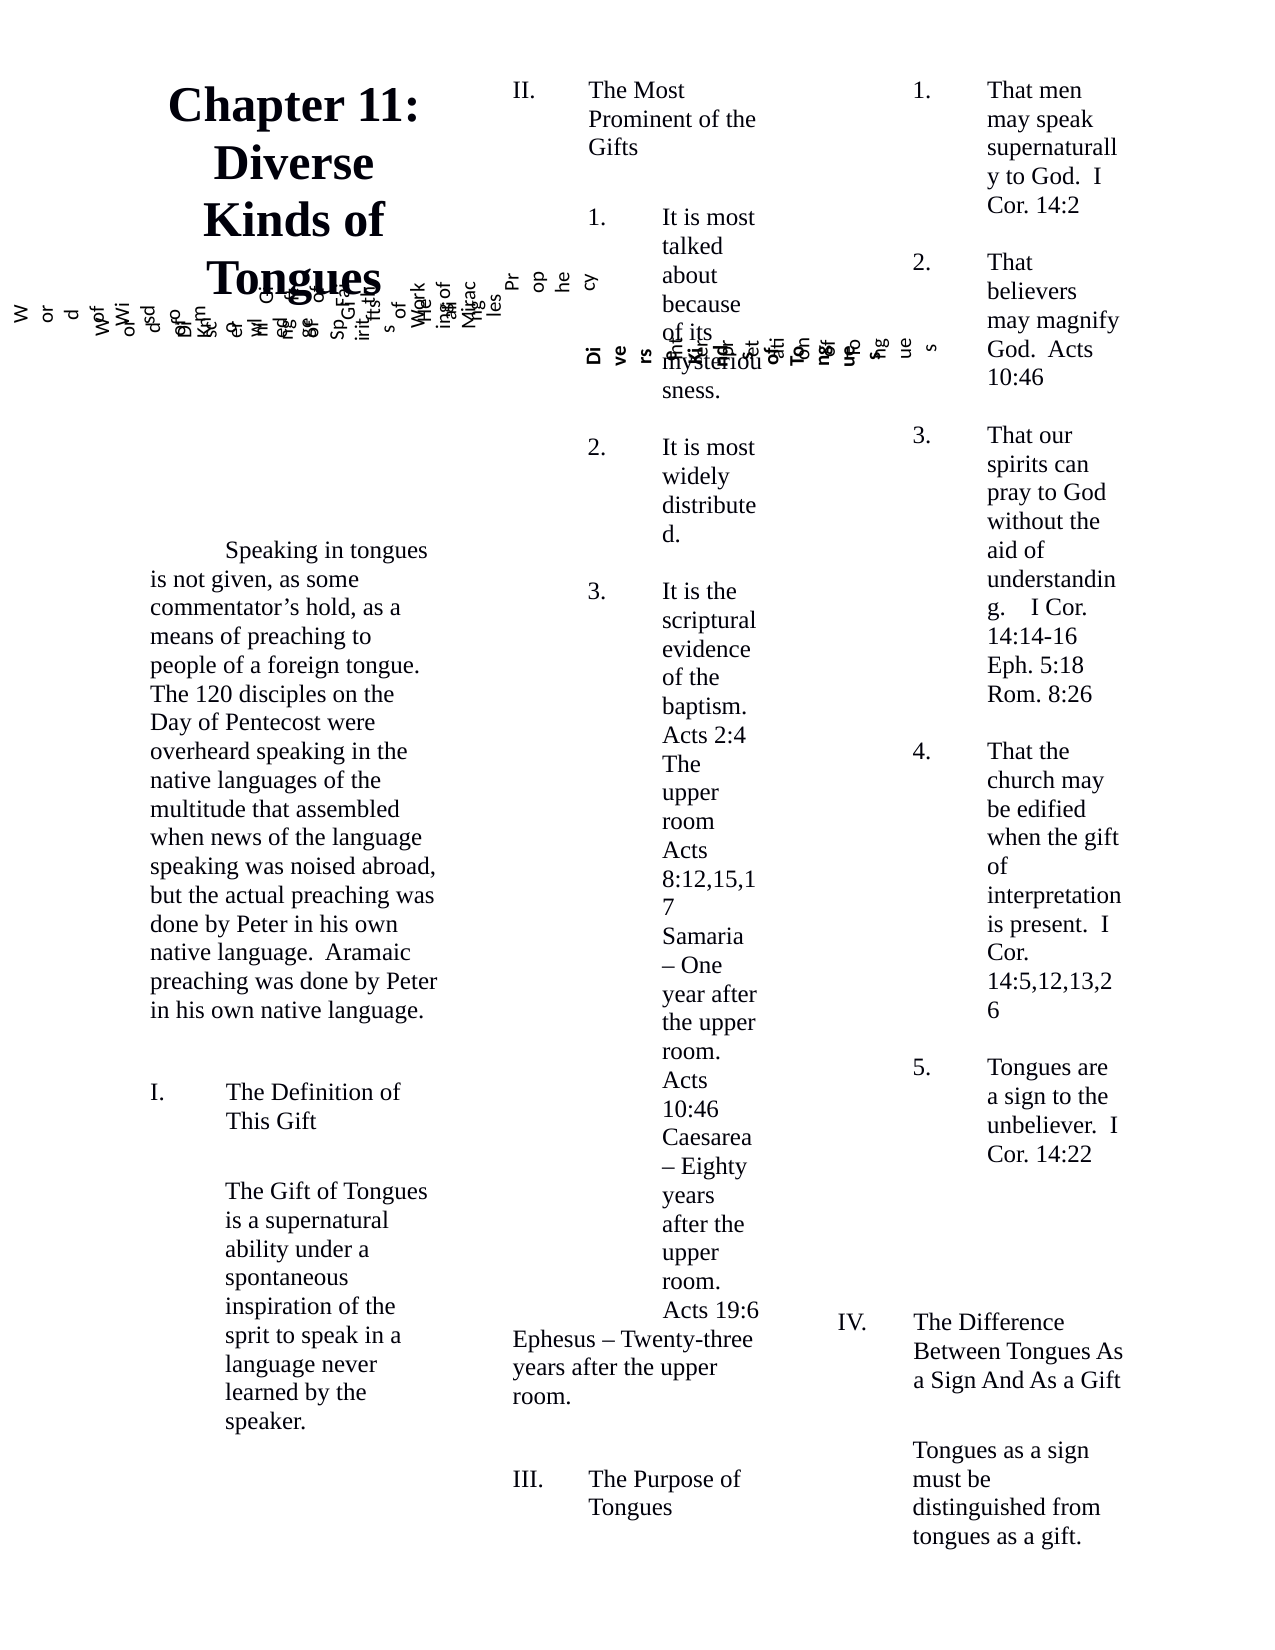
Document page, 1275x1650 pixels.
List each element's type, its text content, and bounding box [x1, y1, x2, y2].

subtitle The Definition of This Gift [150, 1077, 437, 1135]
subtitle Chapter 11: Diverse Kinds of Tongues [150, 75, 437, 305]
subtitle The Difference Between Tongues As a Sign And As a Gift [837, 1307, 1125, 1394]
text Acts 8:12,15,17 Samaria – One year after the upper room. [662, 835, 762, 1065]
subtitle The Most Prominent of the Gifts [512, 75, 762, 161]
list Tongues are a sign to the unbeliever. I Cor. 14:22 [912, 1052, 1125, 1167]
subtitle The Purpose of Tongues [512, 1464, 762, 1521]
list That the church may be edified when the gift of interpretation is present. I Cor. 14:5,12,13,26 [912, 736, 1125, 1024]
list That believers may magnify God. Acts 10:46 [912, 247, 1125, 391]
text Speaking in tongues is not given, as some commentator’s hold, as a means of preaching to people of a foreign tongue. The 120 disciples on the Day of Pentecost were overheard speaking in the native languages of the multitude that assembled when news of the language speaking was noised abroad, but the actual preaching was done by Peter in his own native language. Aramaic preaching was done by Peter in his own native language. [150, 535, 437, 1024]
text Tongues as a sign must be distinguished from tongues as a gift. [912, 1435, 1125, 1550]
list It is most widely distributed. [587, 432, 762, 547]
list It is most talked about because of its mysteriousness. [587, 202, 762, 404]
text The Gift of Tongues is a supernatural ability under a spontaneous inspiration of the sprit to speak in a language never learned by the speaker. [225, 1176, 437, 1435]
list It is the scriptural evidence of the baptism. [587, 576, 762, 720]
list That our spirits can pray to God without the aid of understanding. I Cor. 14:14-16 Eph. 5:18 Rom. 8:26 [912, 420, 1125, 707]
list That men may speak supernaturally to God. I Cor. 14:2 [912, 75, 1125, 219]
text Acts 2:4 The upper room [662, 720, 762, 835]
text Acts 19:6 Ephesus – Twenty-three years after the upper room. [512, 1295, 762, 1410]
text Acts 10:46 Caesarea – Eighty years after the upper room. [662, 1065, 762, 1295]
